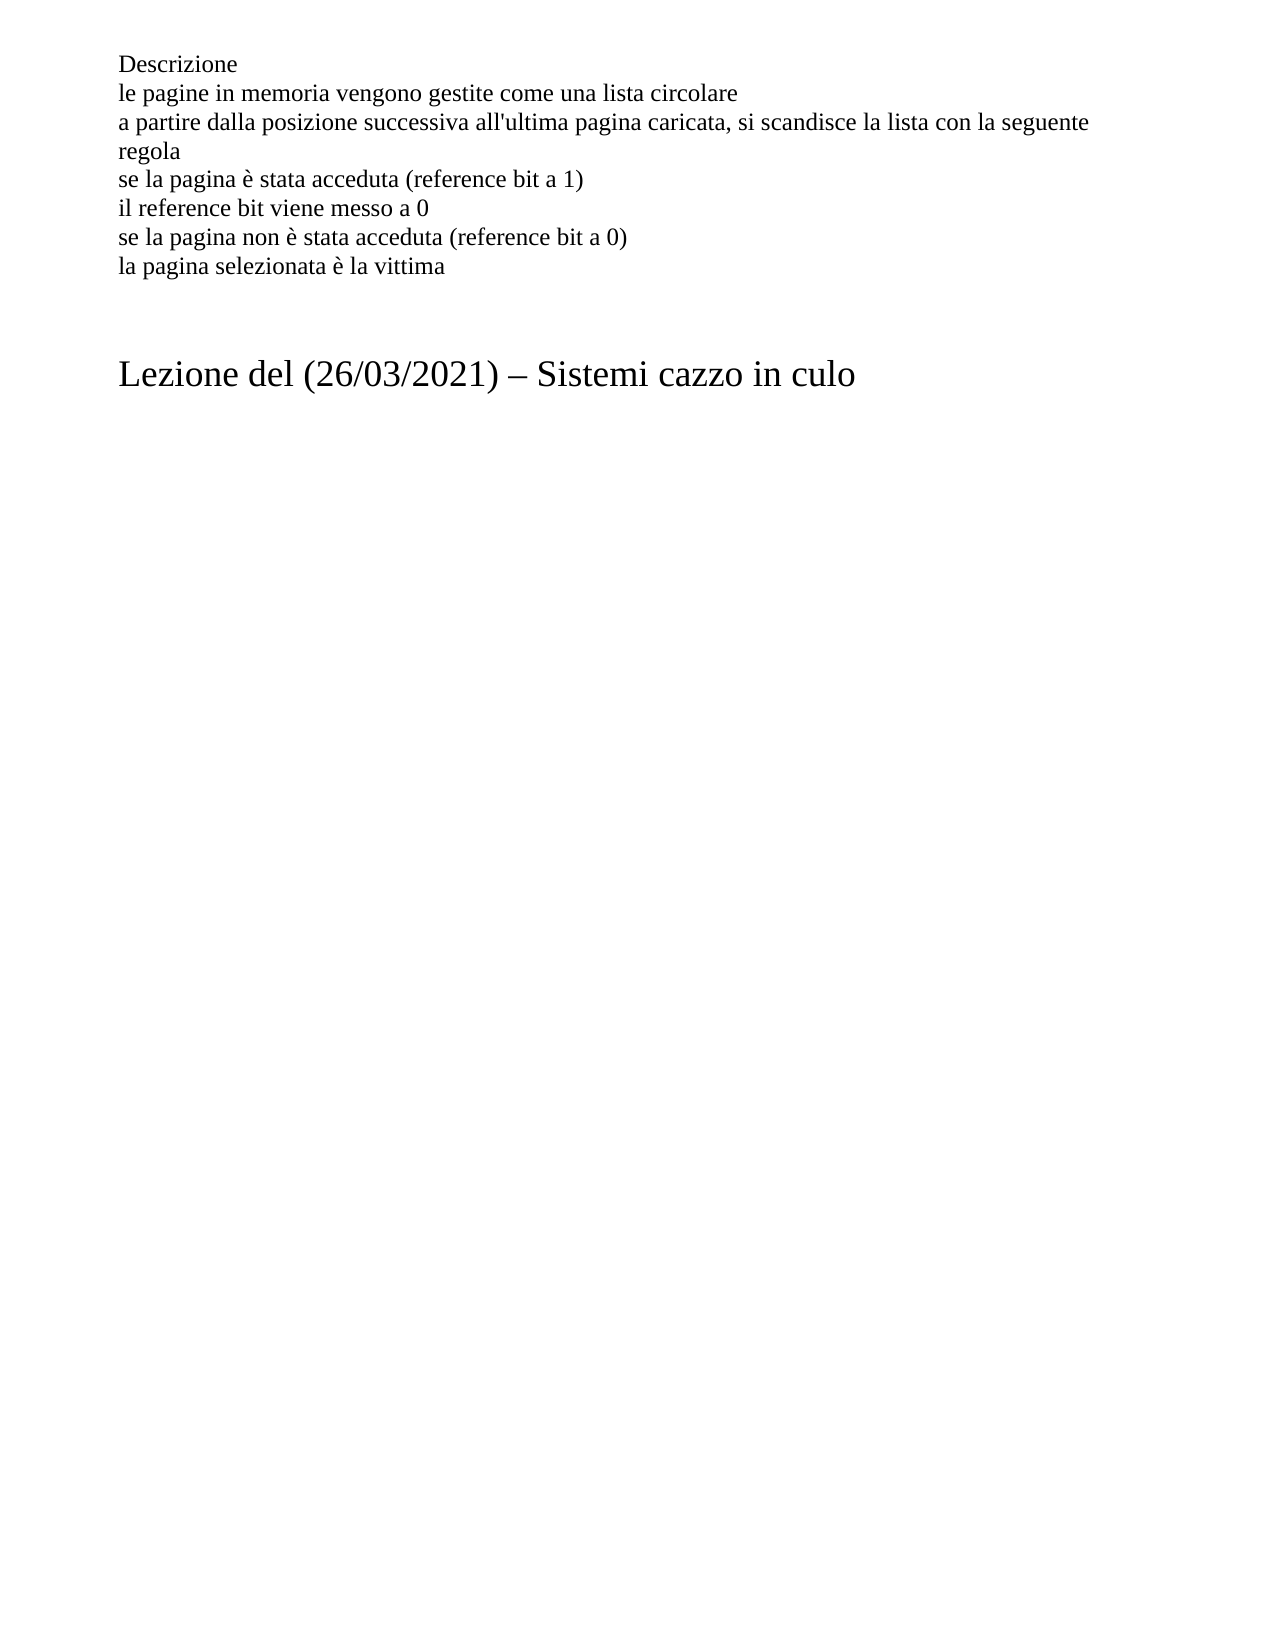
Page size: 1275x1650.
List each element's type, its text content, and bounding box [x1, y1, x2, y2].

text Lezione del (26/03/2021) – Sistemi cazzo in culo [118, 351, 1157, 394]
text se la pagina non è stata acceduta (reference bit a 0) [118, 222, 1157, 251]
text a partire dalla posizione successiva all'ultima pagina caricata, si scandisce la lista con la seguente regola [118, 107, 1157, 164]
text il reference bit viene messo a 0 [118, 193, 1157, 222]
text se la pagina è stata acceduta (reference bit a 1) [118, 164, 1157, 193]
text Descrizione [118, 49, 1157, 78]
text le pagine in memoria vengono gestite come una lista circolare [118, 78, 1157, 107]
text la pagina selezionata è la vittima [118, 251, 1157, 279]
